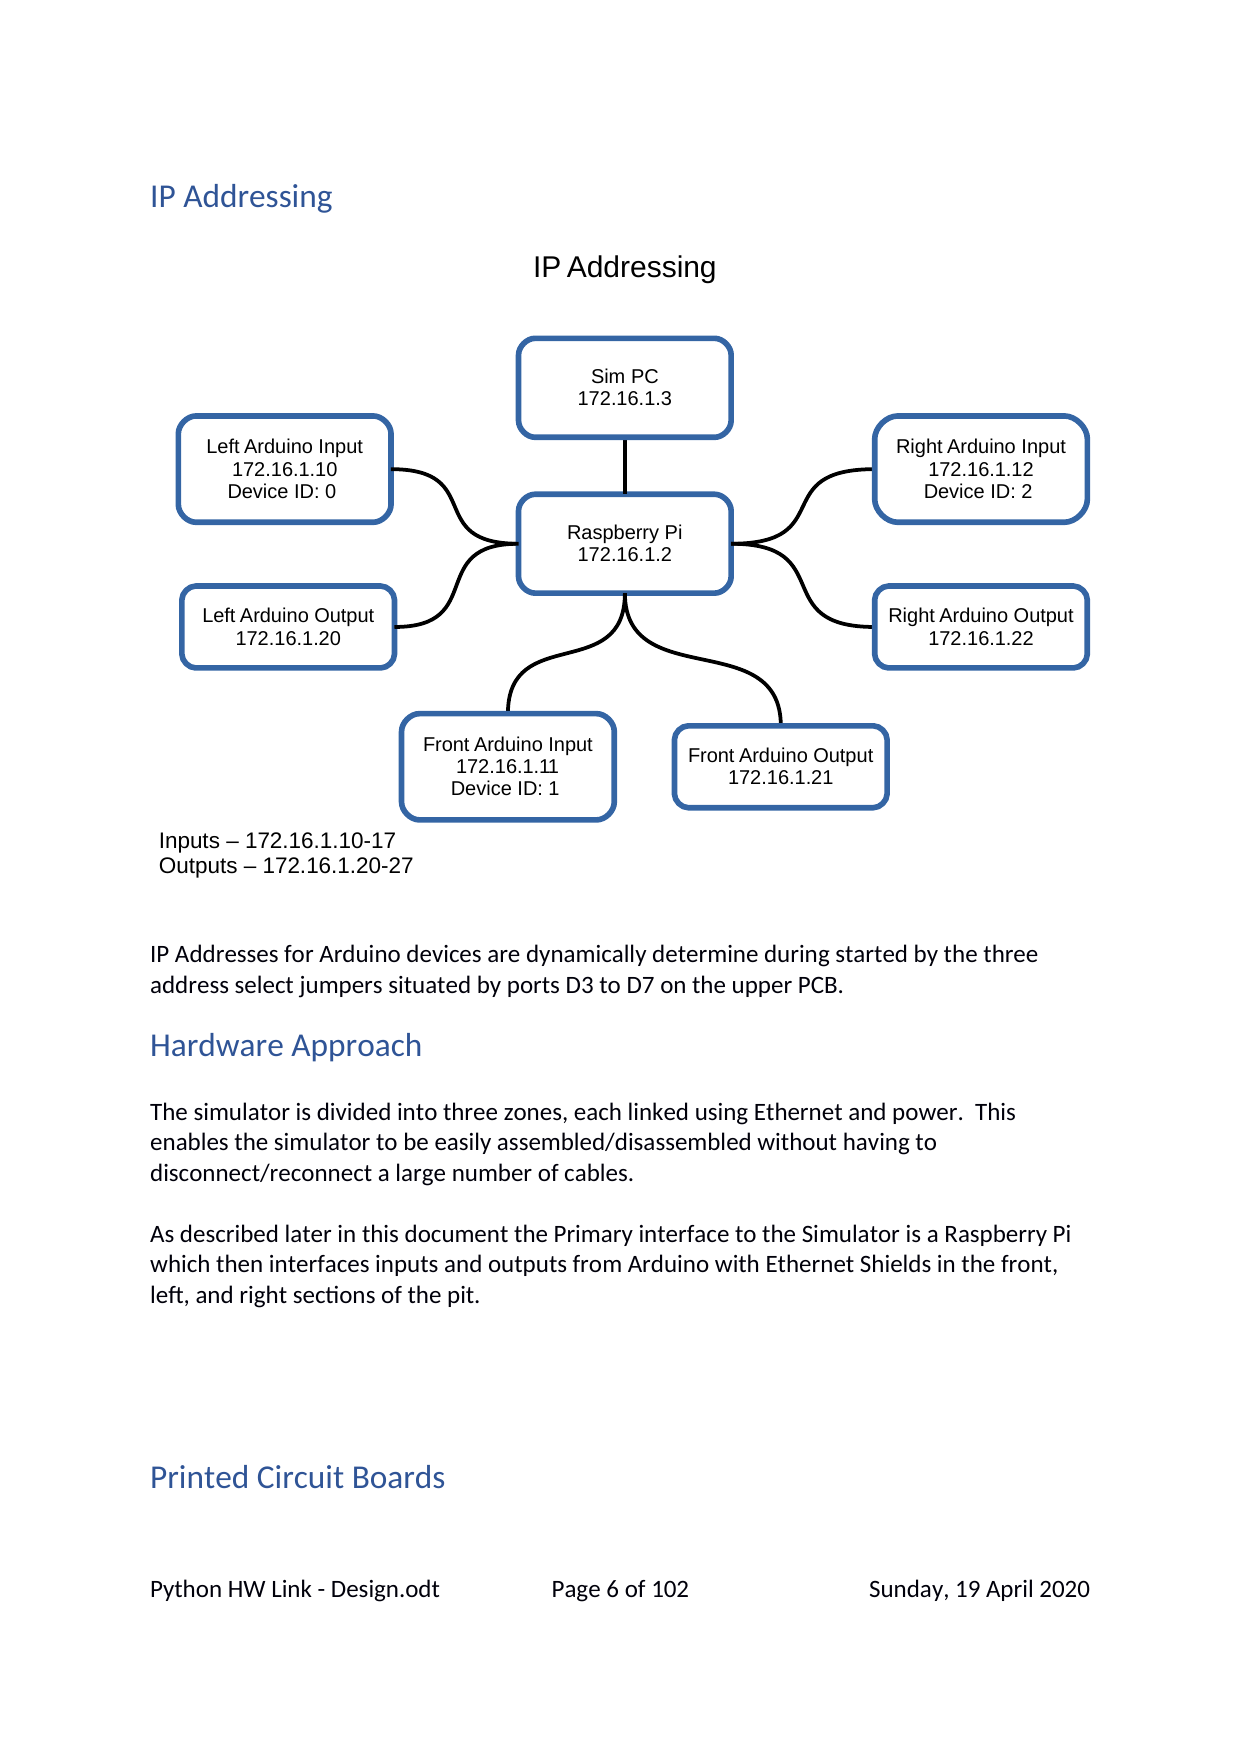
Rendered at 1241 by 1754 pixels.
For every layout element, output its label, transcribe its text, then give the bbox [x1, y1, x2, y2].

subtitle Hardware Approach [150, 1024, 1090, 1065]
text As described later in this document the Primary interface to the Simulator is a Raspberry Pi which then interfaces inputs and outputs from Arduino with Ethernet Shields in the front, left, and right sections of the pit. [150, 1218, 1090, 1309]
subtitle Printed Circuit Boards [150, 1456, 1090, 1497]
text IP Addresses for Arduino devices are dynamically determine during started by the three address select jumpers situated by ports D3 to D7 on the upper PCB. [150, 938, 1090, 999]
subtitle IP Addressing [150, 175, 1090, 216]
text The simulator is divided into three zones, each linked using Ethernet and power. This enables the simulator to be easily assembled/disassembled without having to disconnect/reconnect a large number of cables. [150, 1096, 1090, 1187]
